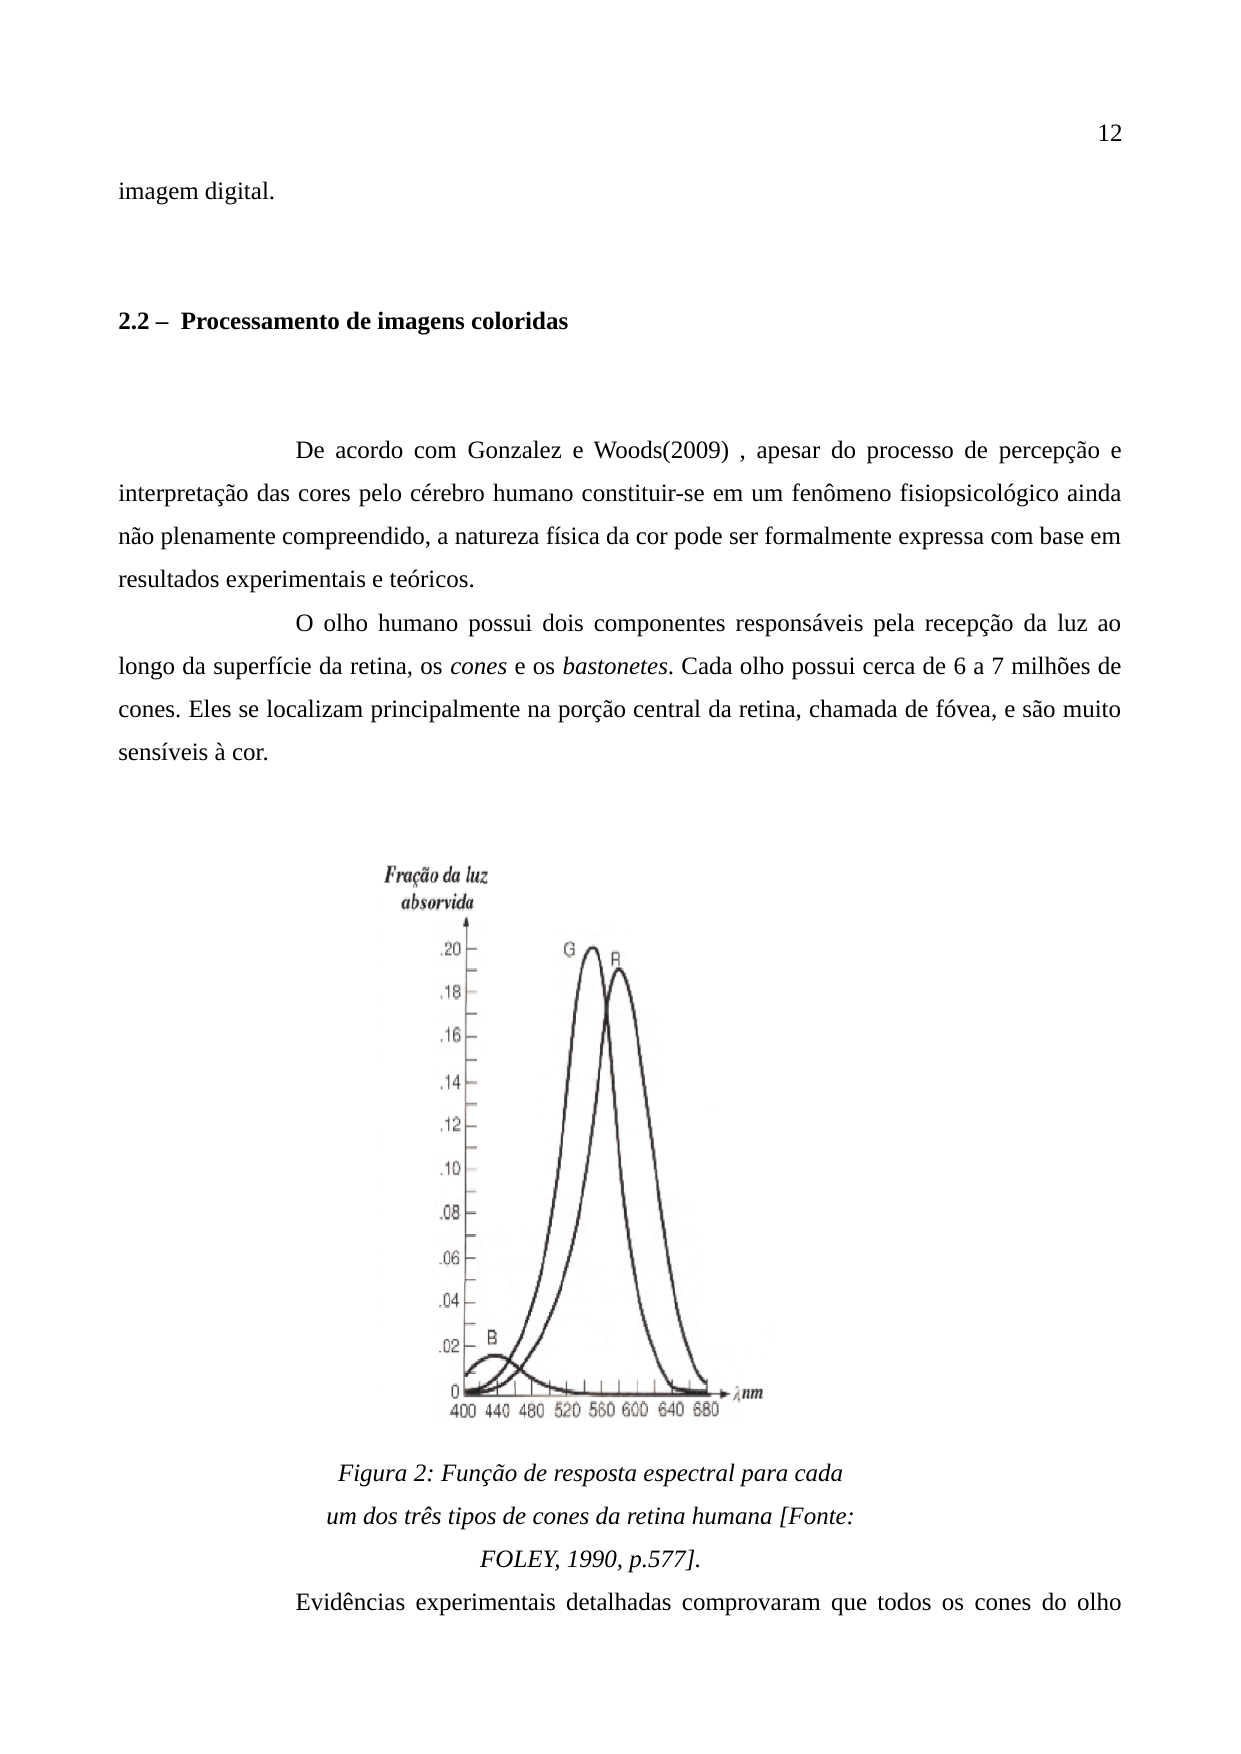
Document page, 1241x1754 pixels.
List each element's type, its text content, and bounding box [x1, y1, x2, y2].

text De acordo com Gonzalez e Woods(2009) , apesar do processo de percepção e interpretação das cores pelo cérebro humano constituir-se em um fenômeno fisiopsicológico ainda não plenamente compreendido, a natureza física da cor pode ser formalmente expressa com base em resultados experimentais e teóricos. [118, 435, 1122, 593]
picture [375, 851, 806, 1444]
text imagem digital. [118, 176, 1122, 205]
text O olho humano possui dois componentes responsáveis pela recepção da luz ao longo da superfície da retina, os cones e os bastonetes. Cada olho possui cerca de 6 a 7 milhões de cones. Eles se localizam principalmente na porção central da retina, chamada de fóvea, e são muito sensíveis à cor. [118, 608, 1122, 766]
text 2.2 – Processamento de imagens coloridas [118, 306, 1122, 334]
text Evidências experimentais detalhadas comprovaram que todos os cones do olho [118, 823, 1122, 1616]
text Figura 2: Função de resposta espectral para cada um dos três tipos de cones da retina humana [Fonte: FOLEY, 1990, p.577]. [325, 1444, 856, 1573]
